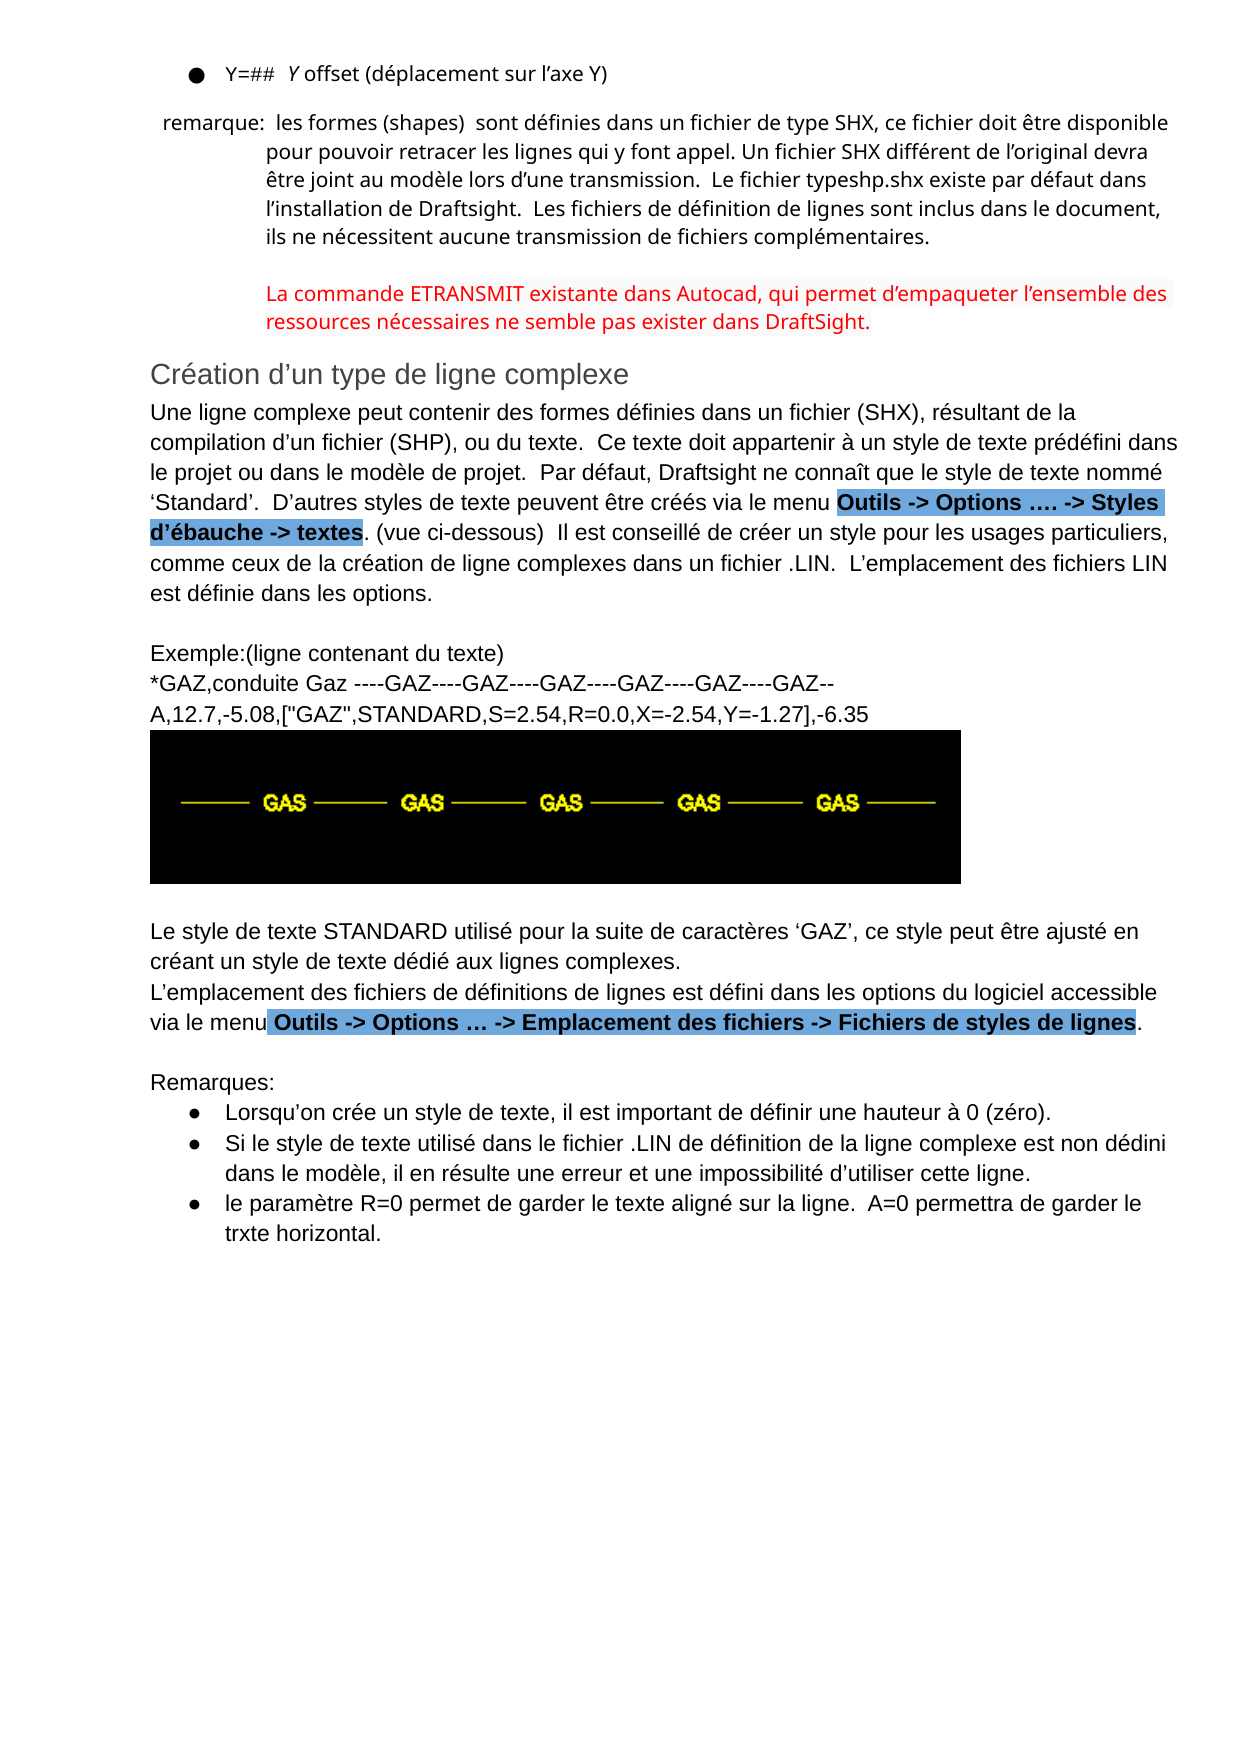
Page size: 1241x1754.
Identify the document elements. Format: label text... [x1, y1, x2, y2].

list Si le style de texte utilisé dans le fichier .LIN de définition de la ligne complexe est non dédini dans le modèle, il en résulte une erreur et une impossibilité d’utiliser cette ligne. [187, 1129, 1181, 1186]
list Lorsqu’on crée un style de texte, il est important de définir une hauteur à 0 (zéro). [187, 1099, 1181, 1126]
text Exemple:(ligne contenant du texte) [150, 640, 1181, 667]
text Remarques: [150, 1069, 1181, 1095]
text remarque: les formes (shapes) sont définies dans un fichier de type SHX, ce fichier doit être disponible pour pouvoir retracer les lignes qui y font appel. Un fichier SHX différent de l’original devra être joint au modèle lors d’une transmission. Le fichier typeshp.shx existe par défaut dans l’installation de Draftsight. Les fichiers de définition de lignes sont inclus dans le document, ils ne nécessitent aucune transmission de fichiers complémentaires. La commande ETRANSMIT existante dans Autocad, qui permet d’empaqueter l’ensemble des ressources nécessaires ne semble pas exister dans DraftSight. [162, 108, 1181, 336]
text *GAZ,conduite Gaz ----GAZ----GAZ----GAZ----GAZ----GAZ----GAZ-- [150, 670, 1181, 697]
text Une ligne complexe peut contenir des formes définies dans un fichier (SHX), résultant de la compilation d’un fichier (SHP), ou du texte. Ce texte doit appartenir à un style de texte prédéfini dans le projet ou dans le modèle de projet. Par défaut, Draftsight ne connaît que le style de texte nommé ‘Standard’. D’autres styles de texte peuvent être créés via le menu Outils -> Options …. -> Styles d’ébauche -> textes. (vue ci-dessous) Il est conseillé de créer un style pour les usages particuliers, comme ceux de la création de ligne complexes dans un fichier .LIN. L’emplacement des fichiers LIN est définie dans les options. [150, 398, 1181, 606]
list Y=## Y offset (déplacement sur l’axe Y) [187, 59, 1181, 87]
text L’emplacement des fichiers de définitions de lignes est défini dans les options du logiciel accessible via le menu Outils -> Options … -> Emplacement des fichiers -> Fichiers de styles de lignes. [150, 978, 1181, 1035]
picture [150, 730, 961, 884]
list le paramètre R=0 permet de garder le texte aligné sur la ligne. A=0 permettra de garder le trxte horizontal. [187, 1190, 1181, 1246]
text A,12.7,-5.08,["GAZ",STANDARD,S=2.54,R=0.0,X=-2.54,Y=-1.27],-6.35 [150, 701, 1181, 727]
text Le style de texte STANDARD utilisé pour la suite de caractères ‘GAZ’, ce style peut être ajusté en créant un style de texte dédié aux lignes complexes. [150, 918, 1181, 974]
subtitle Création d’un type de ligne complexe [150, 357, 1181, 390]
